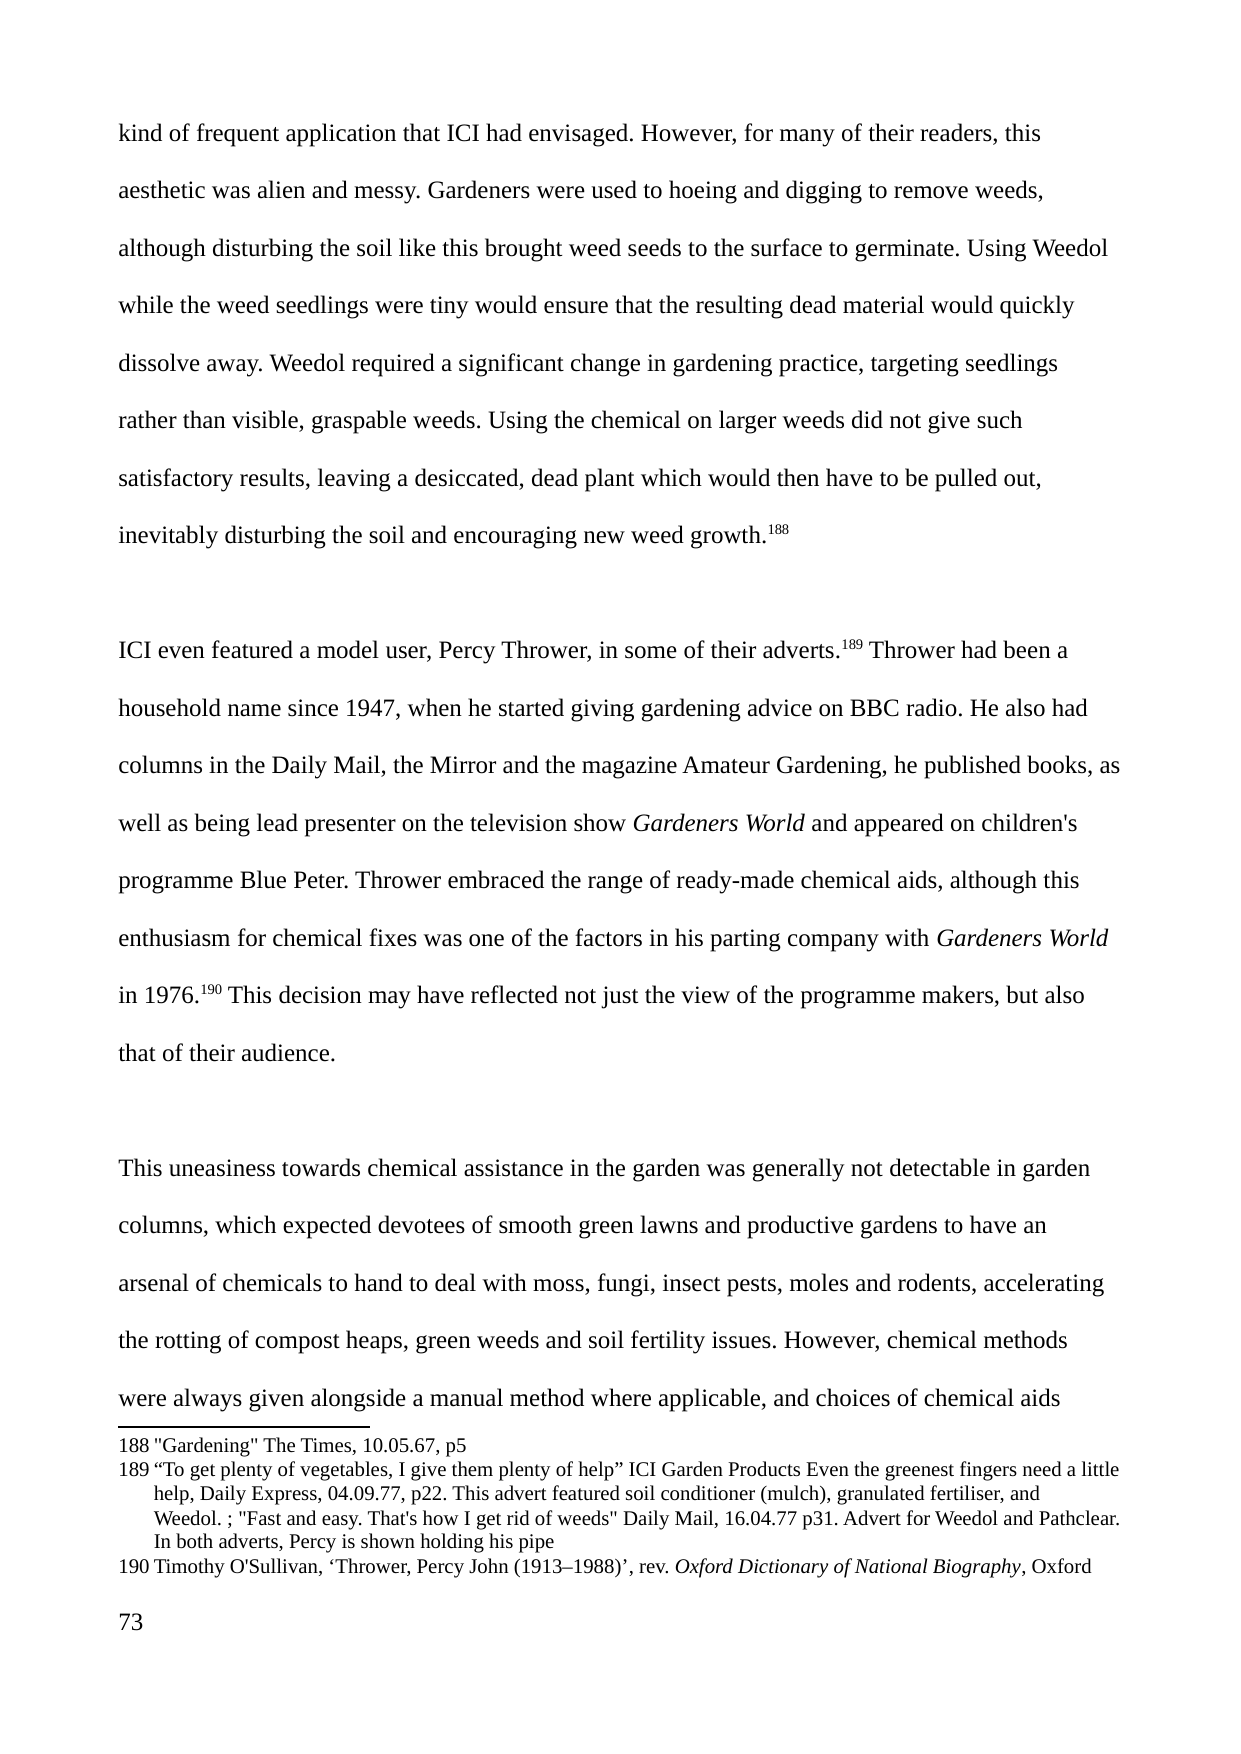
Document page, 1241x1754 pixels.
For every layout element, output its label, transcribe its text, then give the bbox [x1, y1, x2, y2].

text ICI even featured a model user, Percy Thrower, in some of their adverts. Thrower had been a household name since 1947, when he started giving gardening advice on BBC radio. He also had columns in the Daily Mail, the Mirror and the magazine Amateur Gardening, he published books, as well as being lead presenter on the television show Gardeners World and appeared on children's programme Blue Peter. Thrower embraced the range of ready-made chemical aids, although this enthusiasm for chemical fixes was one of the factors in his parting company with Gardeners World in 1976. This decision may have reflected not just the view of the programme makers, but also that of their audience. [118, 636, 1122, 1067]
text This uneasiness towards chemical assistance in the garden was generally not detectable in garden columns, which expected devotees of smooth green lawns and productive gardens to have an arsenal of chemicals to hand to deal with moss, fungi, insect pests, moles and rodents, accelerating the rotting of compost heaps, green weeds and soil fertility issues. However, chemical methods were always given alongside a manual method where applicable, and choices of chemical aids [118, 1153, 1122, 1412]
text "Gardening" The Times, 10.05.67, p5 [118, 1433, 1122, 1457]
text Timothy O'Sullivan, ‘Thrower, Percy John (1913–1988)’, rev. Oxford Dictionary of National Biography, Oxford [118, 1553, 1122, 1578]
text “To get plenty of vegetables, I give them plenty of help” ICI Garden Products Even the greenest fingers need a little help, Daily Express, 04.09.77, p22. This advert featured soil conditioner (mulch), granulated fertiliser, and Weedol. ; "Fast and easy. That's how I get rid of weeds" Daily Mail, 16.04.77 p31. Advert for Weedol and Pathclear. In both adverts, Percy is shown holding his pipe [118, 1457, 1122, 1553]
text kind of frequent application that ICI had envisaged. However, for many of their readers, this aesthetic was alien and messy. Gardeners were used to hoeing and digging to remove weeds, although disturbing the soil like this brought weed seeds to the surface to germinate. Using Weedol while the weed seedlings were tiny would ensure that the resulting dead material would quickly dissolve away. Weedol required a significant change in gardening practice, targeting seedlings rather than visible, graspable weeds. Using the chemical on larger weeds did not give such satisfactory results, leaving a desiccated, dead plant which would then have to be pulled out, inevitably disturbing the soil and encouraging new weed growth. [118, 118, 1122, 549]
